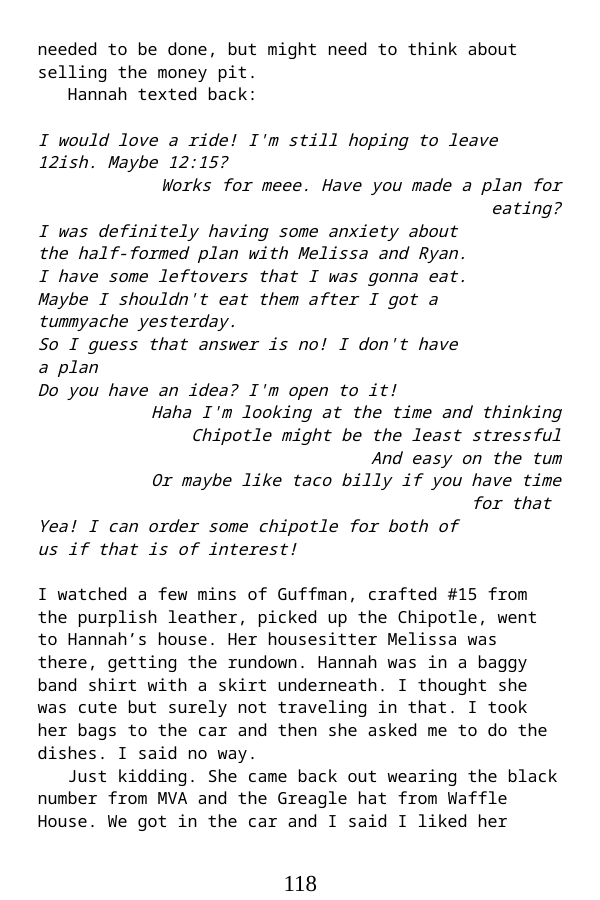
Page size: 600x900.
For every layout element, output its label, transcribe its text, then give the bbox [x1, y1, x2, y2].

text I was definitely having some anxiety about [37, 219, 562, 242]
text And easy on the tum [111, 446, 562, 469]
text Do you have an idea? I'm open to it! [37, 378, 562, 401]
text needed to be done, but might need to think about selling the money pit. [37, 37, 562, 83]
text tummyache yesterday. [37, 310, 562, 333]
text us if that is of interest! [37, 537, 562, 560]
text Just kidding. She came back out wearing the black number from MVA and the Greagle hat from Waffle House. We got in the car and I said I liked her [37, 764, 562, 832]
text Yea! I can order some chipotle for both of [37, 514, 562, 537]
text the half-formed plan with Melissa and Ryan. [37, 242, 562, 264]
text Or maybe like taco billy if you have time for that [111, 469, 562, 514]
text I watched a few mins of Guffman, crafted #15 from the purplish leather, picked up the Chipotle, went to Hannah’s house. Her housesitter Melissa was there, getting the rundown. Hannah was in a baggy band shirt with a skirt underneath. I thought she was cute but surely not traveling in that. I took her bags to the car and then she asked me to do the dishes. I said no way. [37, 582, 562, 764]
text Works for meee. Have you made a plan for eating? [111, 174, 562, 219]
text a plan [37, 355, 562, 378]
text Haha I'm looking at the time and thinking Chipotle might be the least stressful [111, 401, 562, 446]
text I have some leftovers that I was gonna eat. [37, 264, 562, 287]
text I would love a ride! I'm still hoping to leave 12ish. Maybe 12:15? [37, 128, 562, 174]
text Maybe I shouldn't eat them after I got a [37, 287, 562, 310]
text So I guess that answer is no! I don't have [37, 333, 562, 355]
text Hannah texted back: [37, 83, 562, 106]
